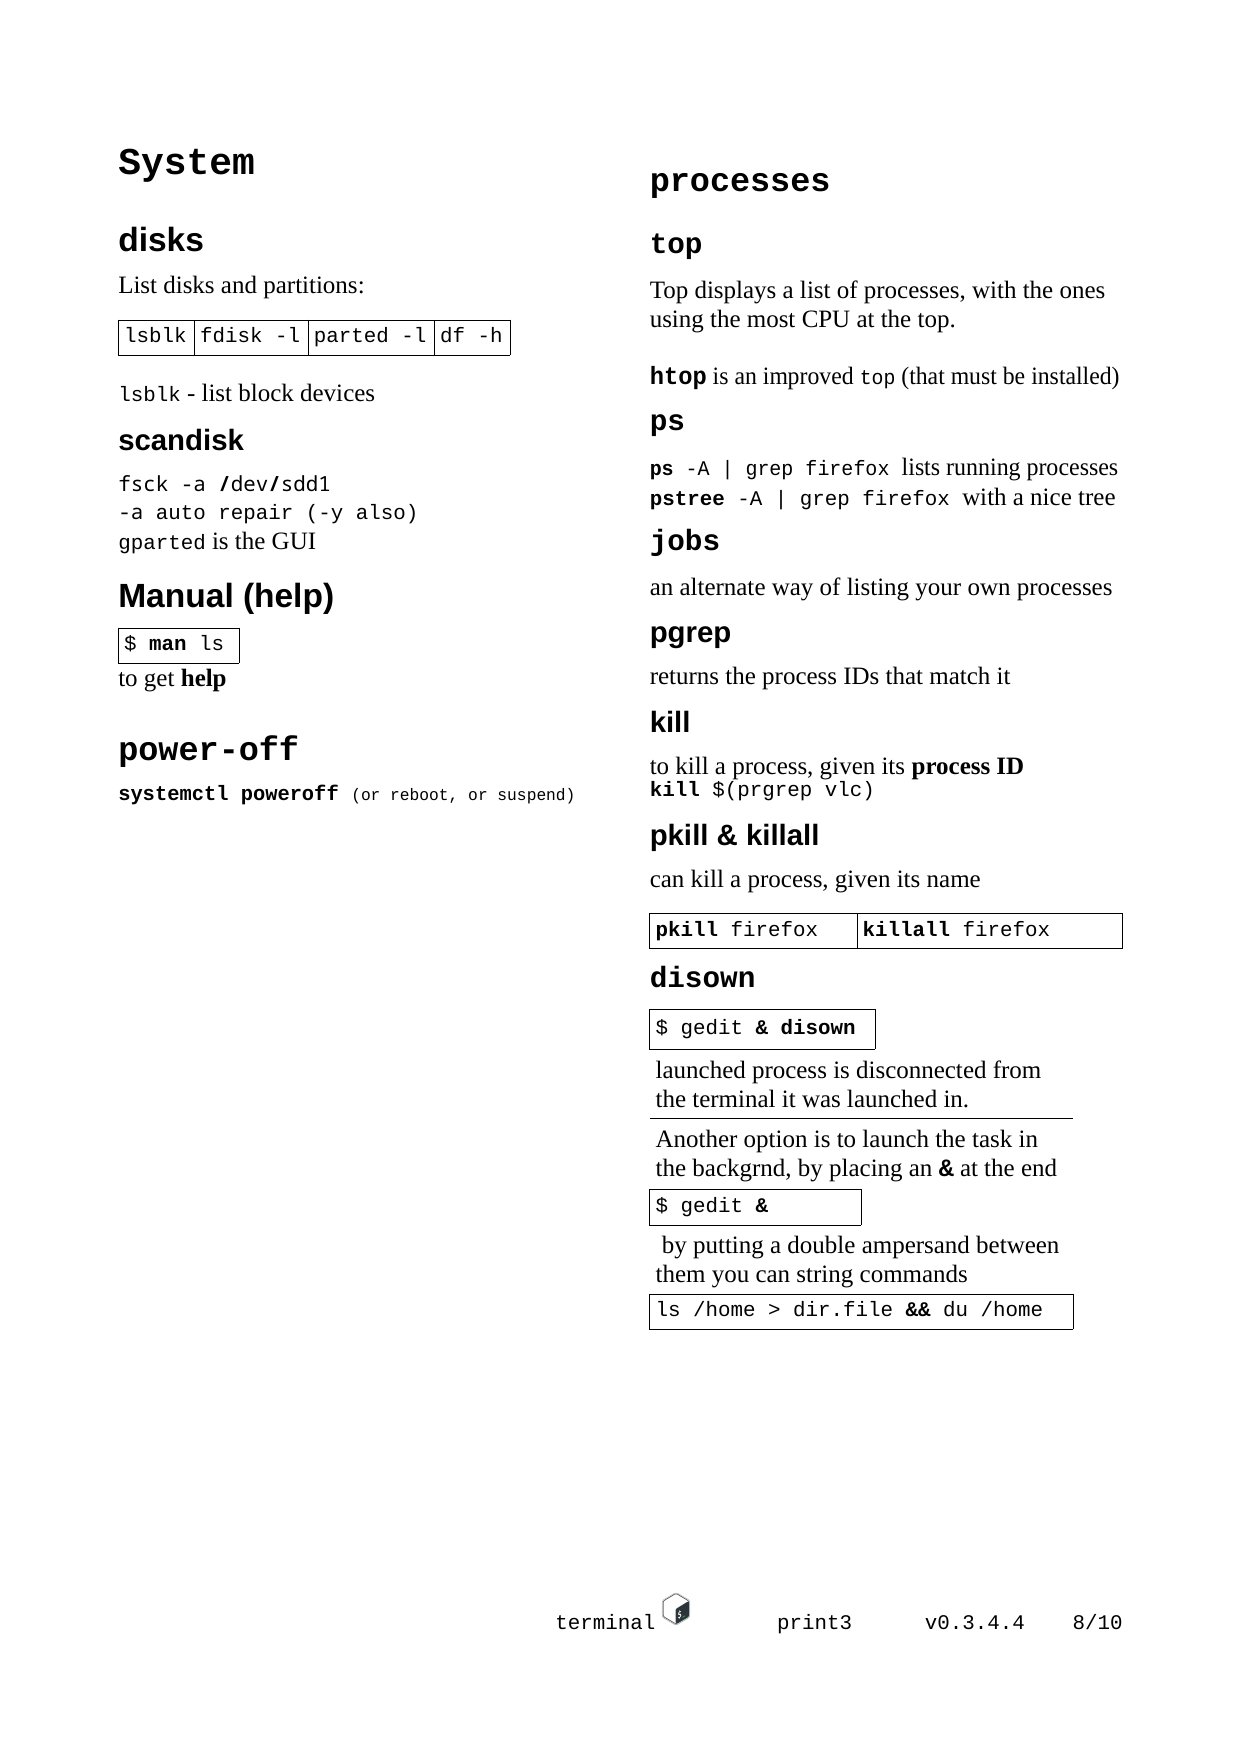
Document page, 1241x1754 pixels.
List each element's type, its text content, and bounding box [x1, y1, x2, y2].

subtitle processes [649, 164, 1122, 202]
subtitle pgrep [649, 615, 1122, 649]
table_header df -h [435, 321, 510, 355]
text fsck -a /dev/sdd1 [118, 469, 591, 497]
text returns the process IDs that match it [649, 661, 1122, 690]
table_header killall firefox [858, 914, 1122, 948]
subtitle power-off [118, 733, 591, 771]
text ps -A | grep firefox lists running processes [649, 452, 1122, 482]
picture [655, 1588, 697, 1630]
table_header pkill firefox [650, 914, 857, 948]
text to get help [118, 663, 591, 692]
subtitle Manual (help) [118, 576, 591, 615]
text lsblk - list block devices [118, 378, 591, 408]
table_cell ls /home > dir.file && du /home [650, 1295, 1073, 1329]
text an alternate way of listing your own processes [649, 572, 1122, 600]
text Top displays a list of processes, with the ones using the most CPU at the top. [649, 275, 1122, 332]
text pstree -A | grep firefox with a nice tree [649, 482, 1122, 511]
subtitle scandisk [118, 423, 591, 456]
table_header fdisk -l [195, 321, 308, 355]
text gparted is the GUI [118, 526, 591, 556]
text to kill a process, given its process ID [649, 751, 1122, 779]
table_cell $ gedit & [650, 1190, 861, 1224]
table_cell launched process is disconnected from the terminal it was launched in. [650, 1049, 1073, 1118]
subtitle pkill & killall [649, 818, 1122, 851]
text systemctl poweroff (or reboot, or suspend) [118, 783, 591, 807]
subtitle top [649, 229, 1122, 262]
text can kill a process, given its name [649, 864, 1122, 893]
table_header $ gedit & disown [650, 1010, 875, 1049]
table_header [876, 1009, 1073, 1049]
subtitle disks [118, 219, 591, 258]
subtitle jobs [649, 526, 1122, 559]
subtitle disown [649, 963, 1122, 996]
table_header $ man ls [119, 629, 239, 663]
table_header parted -l [309, 321, 434, 355]
subtitle ps [649, 406, 1122, 439]
text List disks and partitions: [118, 271, 591, 299]
table_header lsblk [119, 321, 194, 355]
subtitle System [118, 143, 591, 186]
subtitle kill [649, 704, 1122, 738]
table_cell [862, 1189, 1073, 1224]
table_cell Another option is to launch the task in the backgrnd, by placing an & at the end [650, 1119, 1073, 1189]
table_cell by putting a double ampersand between them you can string commands [650, 1225, 1073, 1293]
text -a auto repair (-y also) [118, 497, 591, 526]
text kill $(prgrep vlc) [649, 779, 1122, 803]
text htop is an improved top (that must be installed) [649, 361, 1122, 392]
